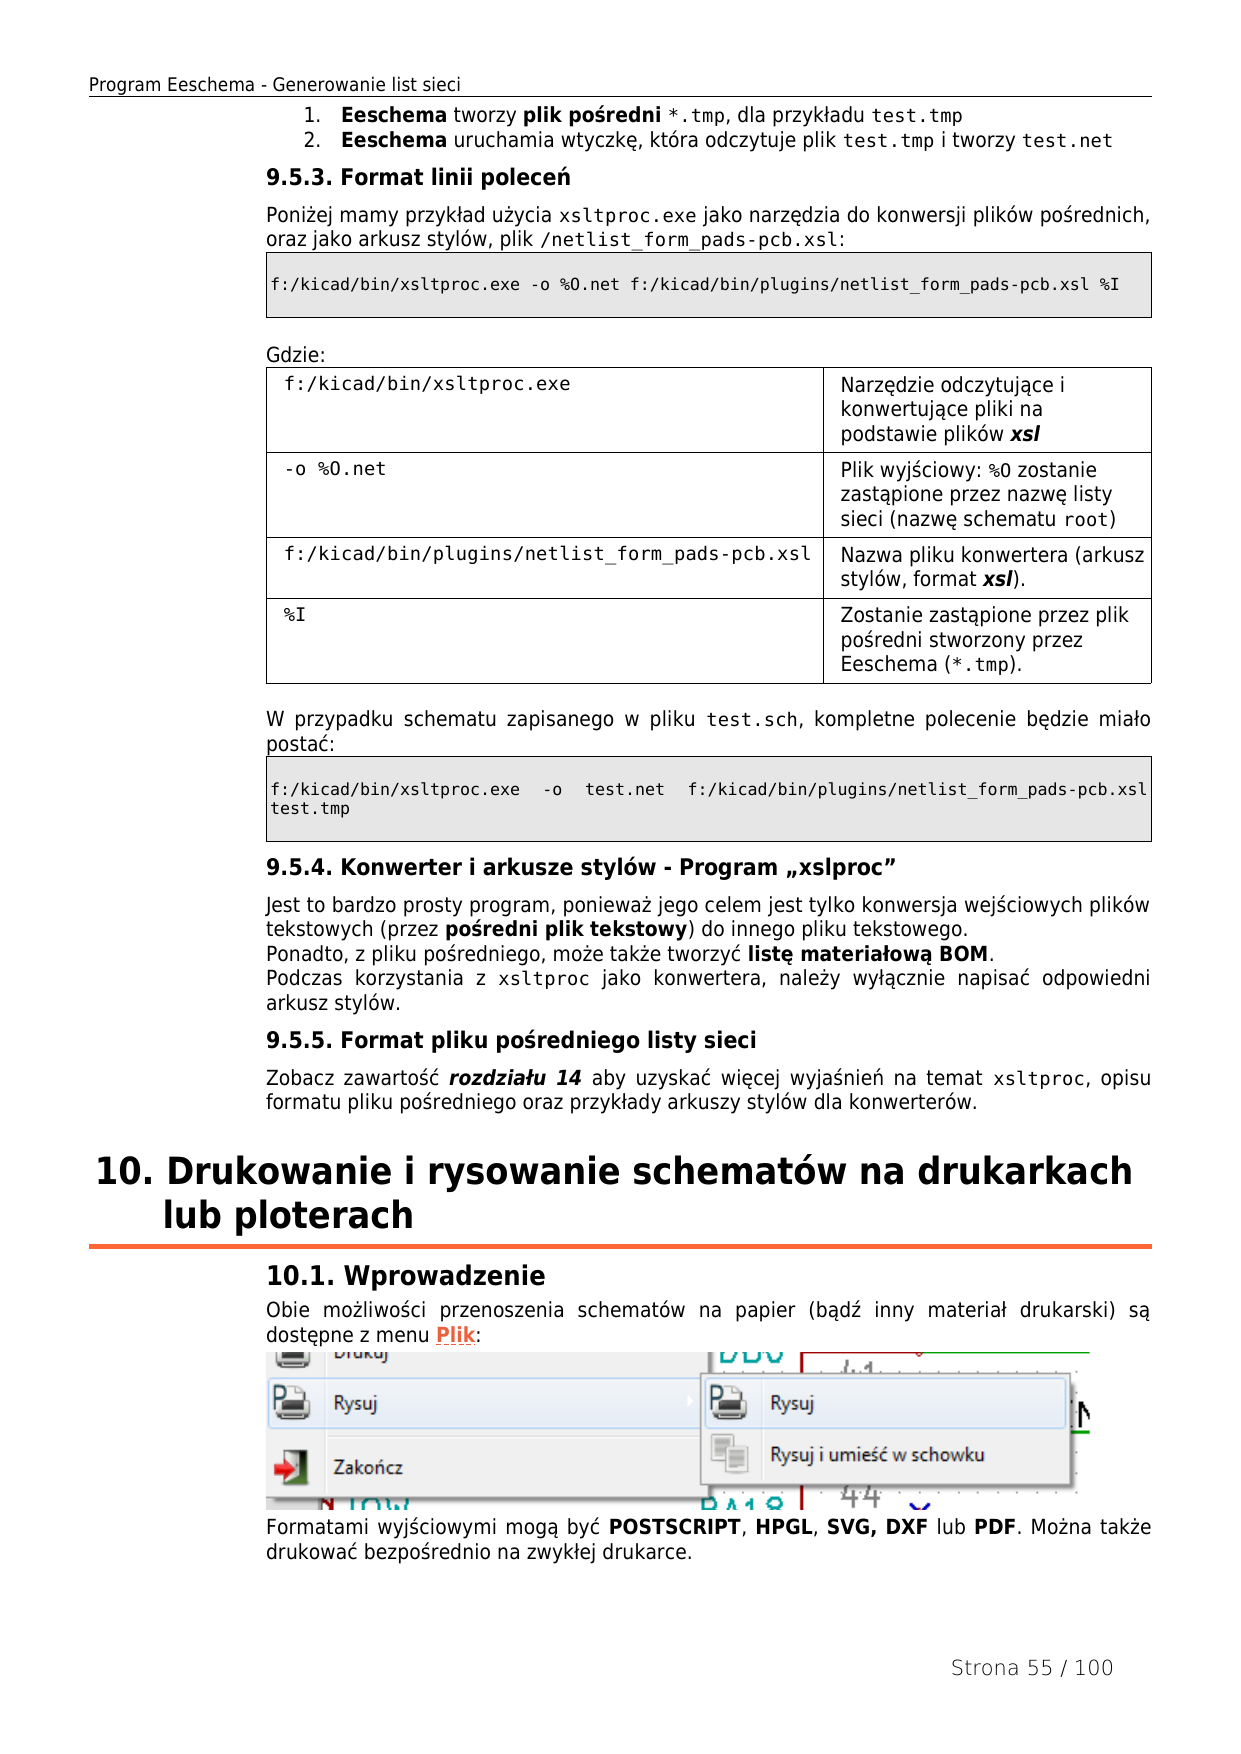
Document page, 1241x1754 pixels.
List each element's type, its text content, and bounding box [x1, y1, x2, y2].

text Podczas korzystania z xsltproc jako konwertera, należy wyłącznie napisać odpowiedni arkusz stylów. [266, 966, 1152, 1015]
list Eeschema uruchamia wtyczkę, która odczytuje plik test.tmp i tworzy test.net [303, 128, 1152, 152]
table_cell Zostanie zastąpione przez plik pośredni stworzony przez Eeschema (*.tmp). [824, 599, 1151, 683]
text f:/kicad/bin/xsltproc.exe -o test.net f:/kicad/bin/plugins/netlist_form_pads-pcb.xsl test.tmp [267, 776, 1151, 814]
text Ponadto, z pliku pośredniego, może także tworzyć listę materiałową BOM. [266, 941, 1152, 966]
text Gdzie: [266, 343, 1152, 367]
subtitle Drukowanie i rysowanie schematów na drukarkach lub ploterach [88, 1144, 1152, 1249]
table_header f:/kicad/bin/xsltproc.exe [267, 368, 823, 452]
table_header Narzędzie odczytujące i konwertujące pliki na podstawie plików xsl [824, 368, 1151, 452]
list Eeschema tworzy plik pośredni *.tmp, dla przykładu test.tmp [303, 103, 1152, 128]
subtitle Konwerter i arkusze stylów - Program „xslproc” [266, 854, 1152, 881]
text Zobacz zawartość rozdziału 14 aby uzyskać więcej wyjaśnień na temat xsltproc, opisu formatu pliku pośredniego oraz przykłady arkuszy stylów dla konwerterów. [266, 1065, 1152, 1114]
text Jest to bardzo prosty program, ponieważ jego celem jest tylko konwersja wejściowych plików tekstowych (przez pośredni plik tekstowy) do innego pliku tekstowego. [266, 892, 1152, 941]
subtitle Wprowadzenie [266, 1261, 1152, 1292]
text W przypadku schematu zapisanego w pliku test.sch, kompletne polecenie będzie miało postać: [266, 707, 1152, 756]
text Poniżej mamy przykład użycia xsltproc.exe jako narzędzia do konwersji plików pośrednich, oraz jako arkusz stylów, plik /netlist_form_pads-pcb.xsl: [266, 203, 1152, 252]
table_cell %I [267, 599, 823, 683]
table_cell f:/kicad/bin/plugins/netlist_form_pads-pcb.xsl [267, 538, 823, 598]
subtitle Format linii poleceń [266, 164, 1152, 191]
text Formatami wyjściowymi mogą być POSTSCRIPT, HPGL, SVG, DXF lub PDF. Można także drukować bezpośrednio na zwykłej drukarce. [266, 1515, 1152, 1564]
table_cell Plik wyjściowy: %O zostanie zastąpione przez nazwę listy sieci (nazwę schematu root) [824, 453, 1151, 537]
text f:/kicad/bin/xsltproc.exe -o %O.net f:/kicad/bin/plugins/netlist_form_pads-pcb.xsl %I [267, 271, 1151, 291]
text Obie możliwości przenoszenia schematów na papier (bądź inny materiał drukarski) są dostępne z menu Plik: [266, 1298, 1152, 1347]
table_cell Nazwa pliku konwertera (arkusz stylów, format xsl). [824, 538, 1151, 598]
table_cell -o %O.net [267, 453, 823, 537]
subtitle Format pliku pośredniego listy sieci [266, 1027, 1152, 1054]
